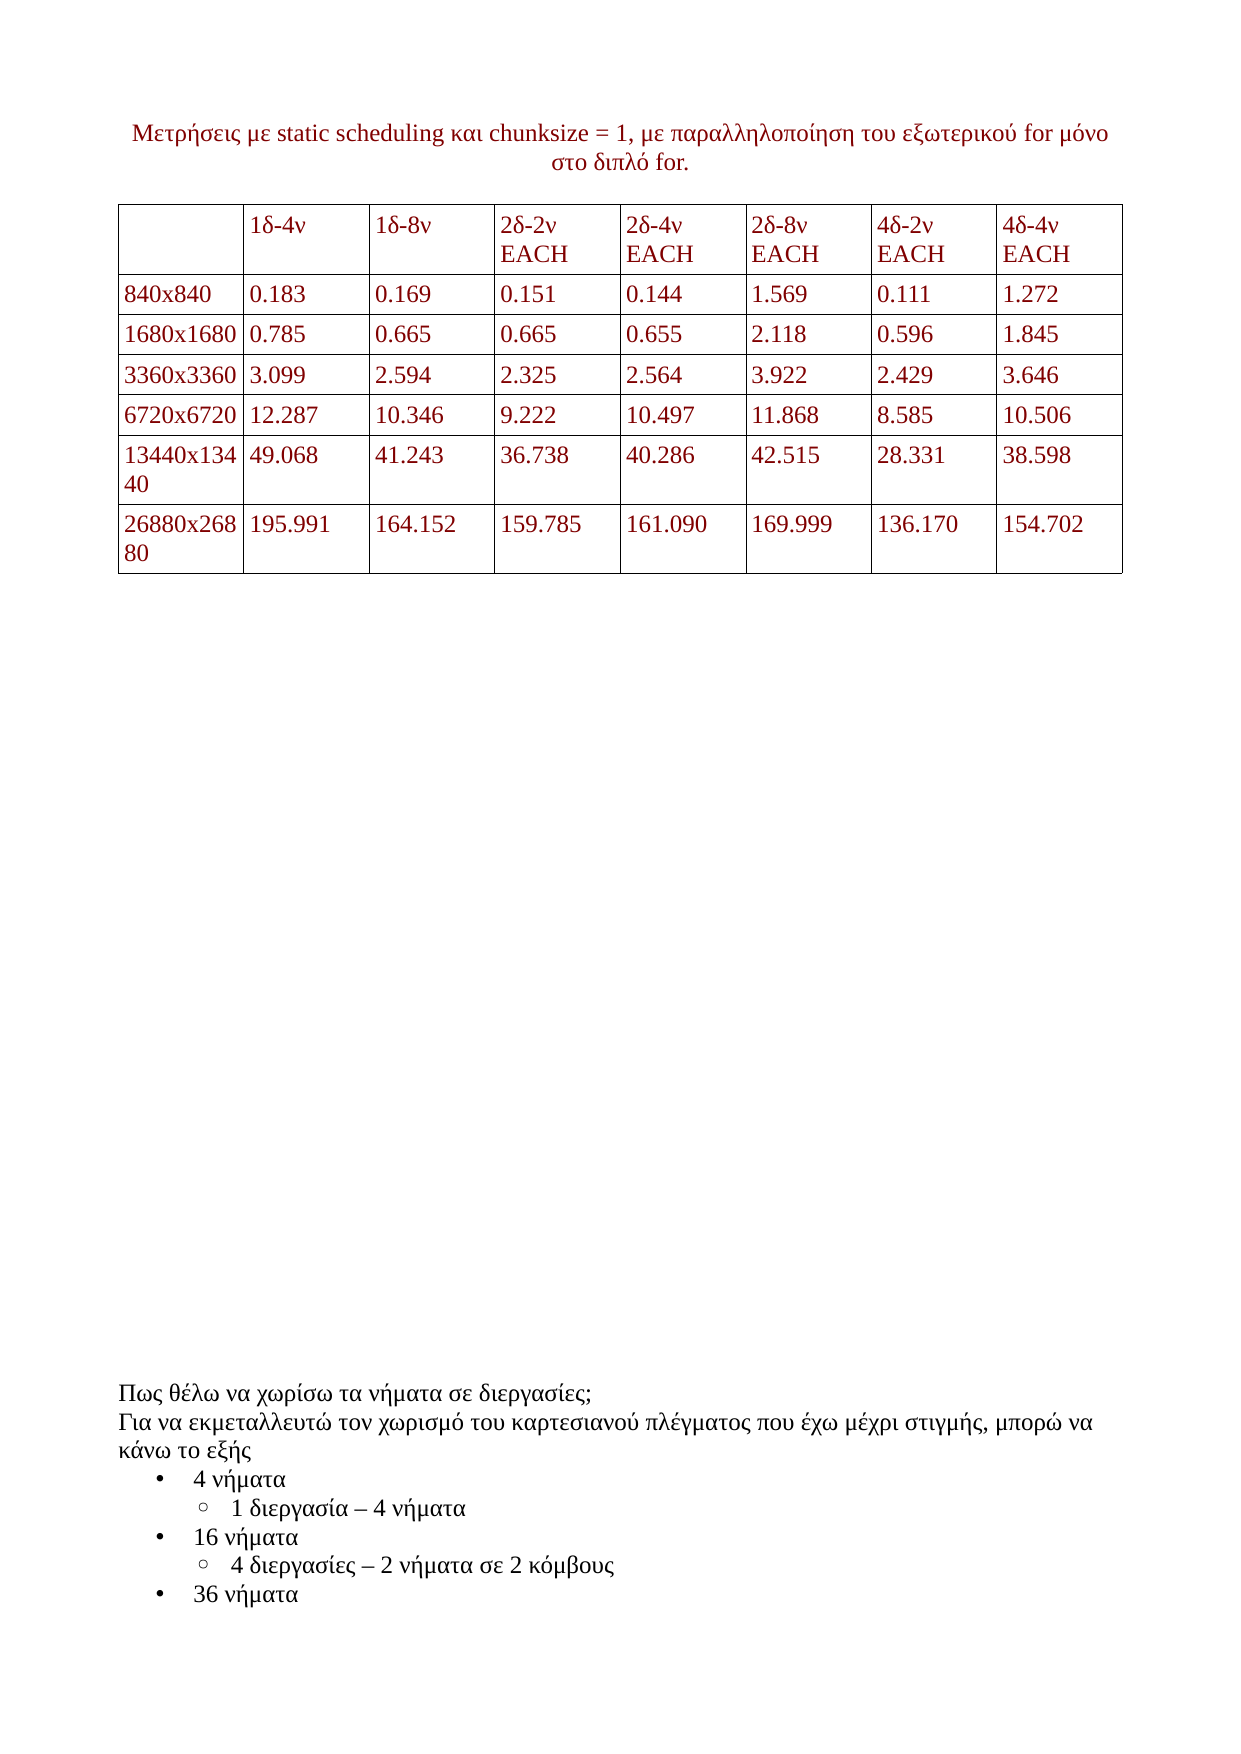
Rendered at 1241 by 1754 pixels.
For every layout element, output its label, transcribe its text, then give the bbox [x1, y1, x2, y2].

table_cell 41,243 [370, 436, 494, 504]
table_cell 3,099 [244, 355, 369, 394]
table_cell 38,598 [997, 436, 1122, 504]
table_cell 0,655 [621, 315, 746, 354]
table_cell 2,564 [621, 355, 746, 394]
table_header [119, 205, 243, 273]
table_cell 10,506 [997, 395, 1122, 435]
table_cell 6720x6720 [119, 395, 243, 435]
table_cell 2,325 [495, 355, 620, 394]
table_cell 0,596 [872, 315, 996, 354]
table_cell 0,785 [244, 315, 369, 354]
table_cell 159,785 [495, 505, 620, 573]
table_header 4δ-2ν EACH [872, 205, 996, 273]
table_cell 1,845 [997, 315, 1122, 354]
table_header 4δ-4ν EACH [997, 205, 1122, 273]
table_cell 26880x26880 [119, 505, 243, 573]
table_cell 40,286 [621, 436, 746, 504]
table_cell 169,999 [747, 505, 871, 573]
table_cell 42,515 [747, 436, 871, 504]
table_cell 1680x1680 [119, 315, 243, 354]
table_cell 2,594 [370, 355, 494, 394]
table_cell 8,585 [872, 395, 996, 435]
table_cell 840x840 [119, 275, 243, 314]
text Μετρήσεις με static scheduling και chunksize = 1, με παραλληλοποίηση του εξωτερικού for μόνο στο διπλό for. [118, 118, 1122, 176]
table_cell 3,922 [747, 355, 871, 394]
table_cell 0,665 [495, 315, 620, 354]
table_cell 13440x13440 [119, 436, 243, 504]
list 1 διεργασία – 4 νήματα [193, 1493, 1122, 1522]
list 4 διεργασίες – 2 νήματα σε 2 κόμβους [193, 1550, 1122, 1579]
table_cell 1,569 [747, 275, 871, 314]
table_cell 0,144 [621, 275, 746, 314]
table_header 1δ-8ν [370, 205, 494, 273]
table_header 2δ-4ν EACH [621, 205, 746, 273]
table_cell 2,429 [872, 355, 996, 394]
table_header 1δ-4ν [244, 205, 369, 273]
table_cell 28,331 [872, 436, 996, 504]
table_cell 154,702 [997, 505, 1122, 573]
table_cell 161,090 [621, 505, 746, 573]
table_cell 11,868 [747, 395, 871, 435]
list 36 νήματα [156, 1579, 1122, 1608]
table_cell 10,346 [370, 395, 494, 435]
list 16 νήματα [156, 1522, 1122, 1550]
table_cell 0,169 [370, 275, 494, 314]
table_cell 0,111 [872, 275, 996, 314]
table_header 2δ-8ν EACH [747, 205, 871, 273]
table_cell 136,170 [872, 505, 996, 573]
table_cell 12,287 [244, 395, 369, 435]
text Πως θέλω να χωρίσω τα νήματα σε διεργασίες; [118, 1378, 1122, 1407]
table_cell 49,068 [244, 436, 369, 504]
table_cell 36,738 [495, 436, 620, 504]
table_cell 0,183 [244, 275, 369, 314]
table_cell 0,665 [370, 315, 494, 354]
table_cell 3,646 [997, 355, 1122, 394]
table_cell 3360x3360 [119, 355, 243, 394]
table_cell 10,497 [621, 395, 746, 435]
table_cell 2,118 [747, 315, 871, 354]
table_cell 1,272 [997, 275, 1122, 314]
text Για να εκμεταλλευτώ τον χωρισμό του καρτεσιανού πλέγματος που έχω μέχρι στιγμής, μπορώ να κάνω το εξής [118, 1407, 1122, 1464]
table_cell 164,152 [370, 505, 494, 573]
list 4 νήματα [156, 1464, 1122, 1493]
table_cell 195,991 [244, 505, 369, 573]
table_header 2δ-2ν EACH [495, 205, 620, 273]
table_cell 0,151 [495, 275, 620, 314]
table_cell 9,222 [495, 395, 620, 435]
